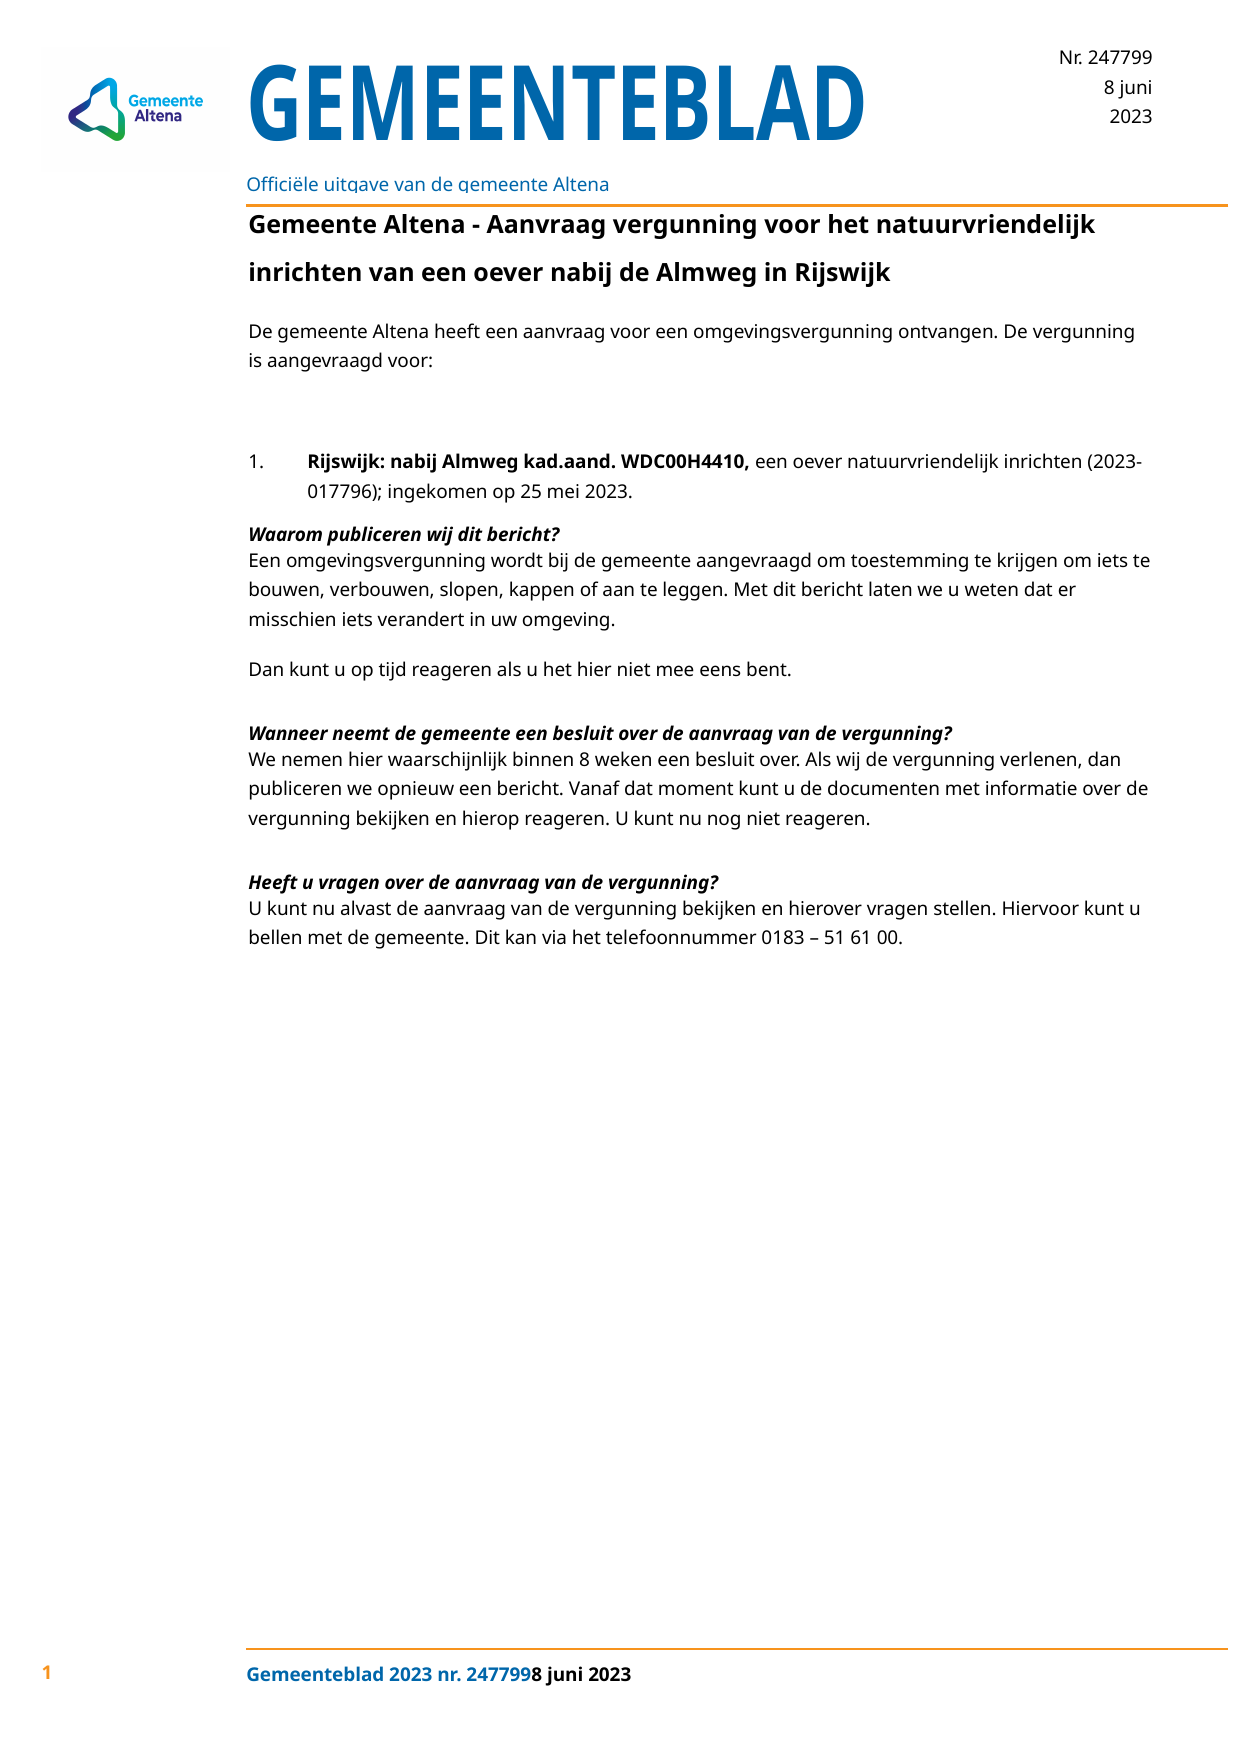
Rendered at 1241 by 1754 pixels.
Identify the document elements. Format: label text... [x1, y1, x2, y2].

picture [41, 47, 231, 172]
text Heeft u vragen over de aanvraag van de vergunning? [248, 869, 1152, 895]
text Een omgevingsvergunning wordt bij de gemeente aangevraagd om toestemming te krijgen om iets te bouwen, verbouwen, slopen, kappen of aan te leggen. Met dit bericht laten we u weten dat er misschien iets verandert in uw omgeving. [248, 547, 1152, 632]
text Dan kunt u op tijd reageren als u het hier niet mee eens bent. [248, 656, 1152, 682]
text U kunt nu alvast de aanvraag van de vergunning bekijken en hierover vragen stellen. Hiervoor kunt u bellen met de gemeente. Dit kan via het telefoonnummer 0183 – 51 61 00. [248, 895, 1152, 950]
text De gemeente Altena heeft een aanvraag voor een omgevingsvergunning ontvangen. De vergunning is aangevraagd voor: [248, 318, 1152, 373]
text Wanneer neemt de gemeente een besluit over de aanvraag van de vergunning? [248, 720, 1152, 746]
text We nemen hier waarschijnlijk binnen 8 weken een besluit over. Als wij de vergunning verlenen, dan publiceren we opnieuw een bericht. Vanaf dat moment kunt u de documenten met informatie over de vergunning bekijken en hierop reageren. U kunt nu nog niet reageren. [248, 746, 1152, 831]
text Waarom publiceren wij dit bericht? [248, 521, 1152, 547]
text Gemeente Altena - Aanvraag vergunning voor het natuurvriendelijk inrichten van een oever nabij de Almweg in Rijswijk [248, 207, 1152, 288]
list Rijswijk: nabij Almweg kad.aand. WDC00H4410, een oever natuurvriendelijk inrichten (2023-017796); ingekomen op 25 mei 2023. [248, 448, 1152, 504]
